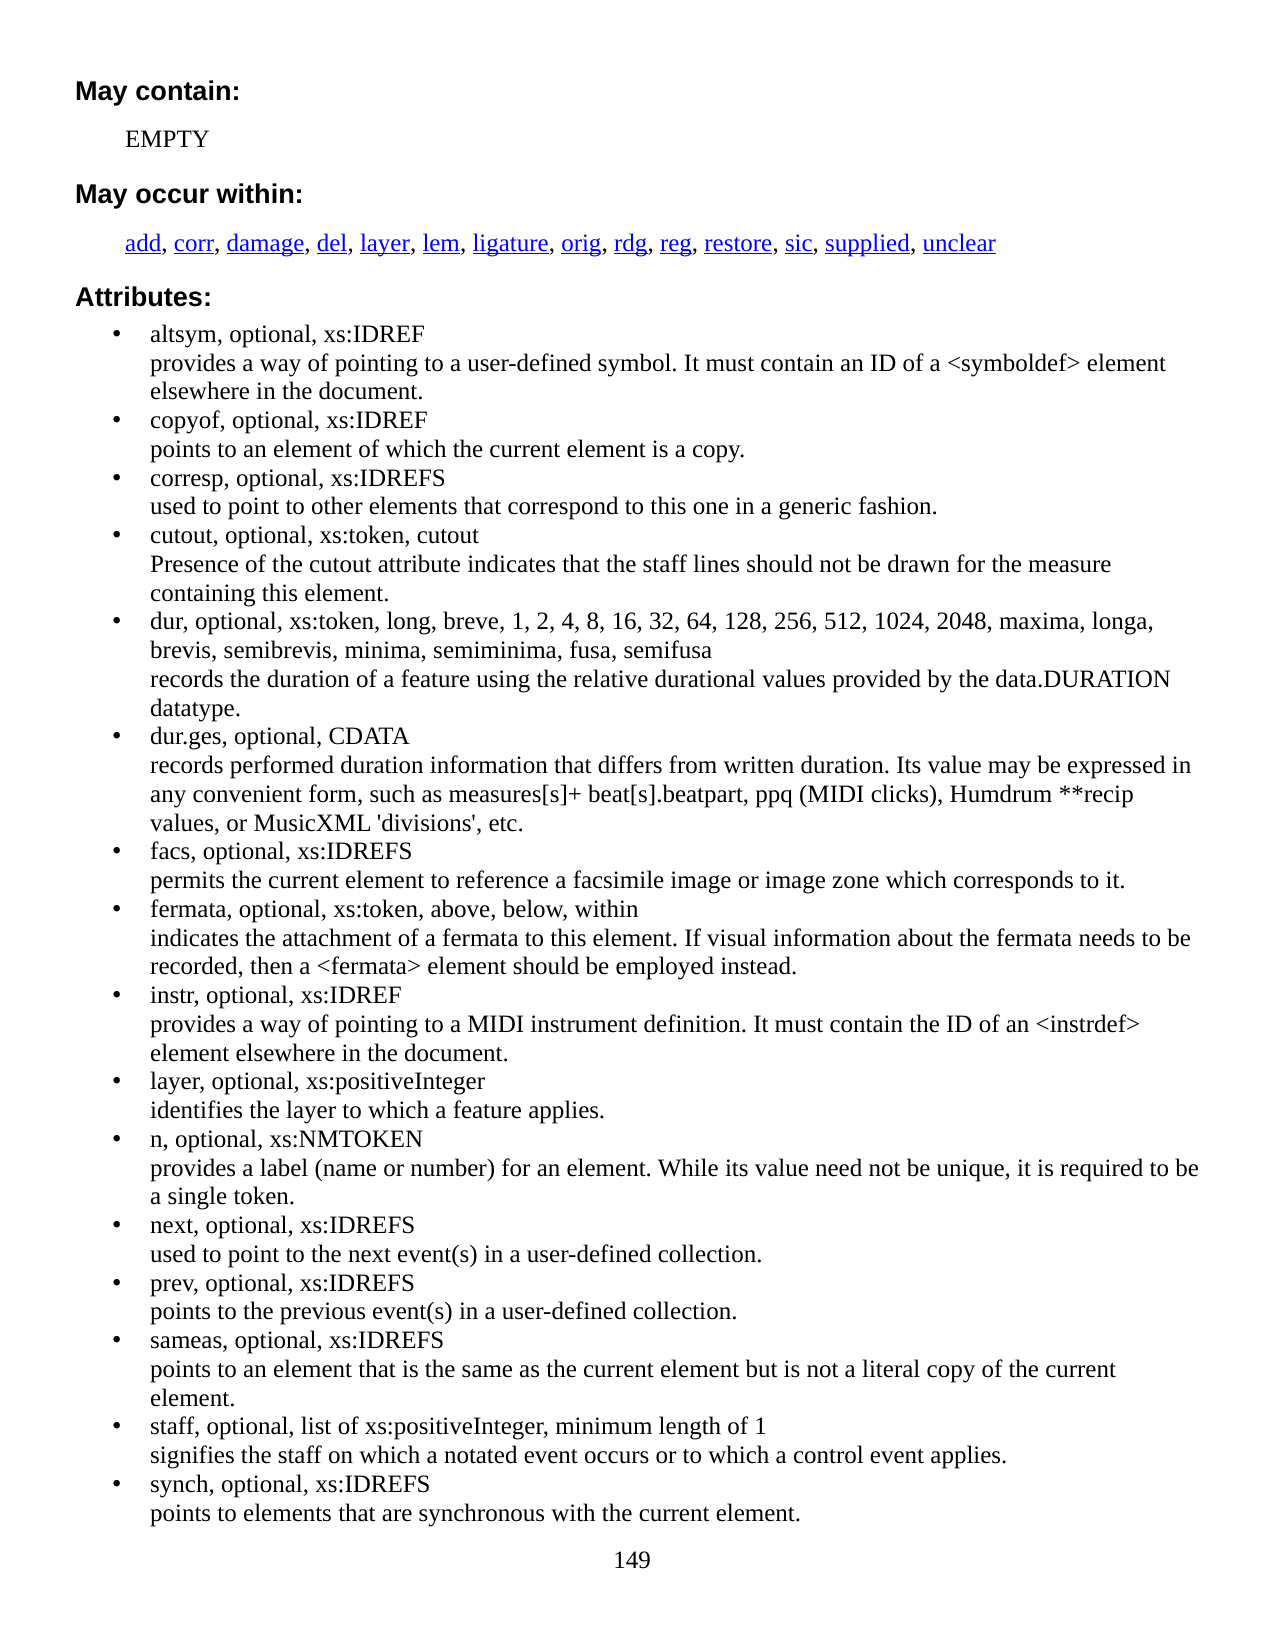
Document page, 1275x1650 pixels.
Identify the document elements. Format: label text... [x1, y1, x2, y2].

list staff, optional, list of xs:positiveInteger, minimum length of 1 signifies the staff on which a notated event occurs or to which a control event applies. [112, 1411, 1200, 1469]
list fermata, optional, xs:token, above, below, within indicates the attachment of a fermata to this element. If visual information about the fermata needs to be recorded, then a <fermata> element should be employed instead. [112, 894, 1200, 980]
list next, optional, xs:IDREFS used to point to the next event(s) in a user-defined collection. [112, 1210, 1200, 1268]
subtitle May contain: [75, 75, 1200, 106]
list synch, optional, xs:IDREFS points to elements that are synchronous with the current element. [112, 1469, 1200, 1526]
list copyof, optional, xs:IDREF points to an element of which the current element is a copy. [112, 405, 1200, 463]
list sameas, optional, xs:IDREFS points to an element that is the same as the current element but is not a literal copy of the current element. [112, 1325, 1200, 1411]
list cutout, optional, xs:token, cutout Presence of the cutout attribute indicates that the staff lines should not be drawn for the measure containing this element. [112, 520, 1200, 606]
list instr, optional, xs:IDREF provides a way of pointing to a MIDI instrument definition. It must contain the ID of an <instrdef> element elsewhere in the document. [112, 980, 1200, 1066]
list altsym, optional, xs:IDREF provides a way of pointing to a user-defined symbol. It must contain an ID of a <symboldef> element elsewhere in the document. [112, 319, 1200, 405]
list facs, optional, xs:IDREFS permits the current element to reference a facsimile image or image zone which corresponds to it. [112, 836, 1200, 894]
list layer, optional, xs:positiveInteger identifies the layer to which a feature applies. [112, 1066, 1200, 1124]
list prev, optional, xs:IDREFS points to the previous event(s) in a user-defined collection. [112, 1268, 1200, 1325]
text add, corr, damage, del, layer, lem, ligature, orig, rdg, reg, restore, sic, supplied, unclear [75, 228, 1200, 256]
list dur.ges, optional, CDATA records performed duration information that differs from written duration. Its value may be expressed in any convenient form, such as measures[s]+ beat[s].beatpart, ppq (MIDI clicks), Humdrum **recip values, or MusicXML 'divisions', etc. [112, 721, 1200, 836]
list dur, optional, xs:token, long, breve, 1, 2, 4, 8, 16, 32, 64, 128, 256, 512, 1024, 2048, maxima, longa, brevis, semibrevis, minima, semiminima, fusa, semifusa records the duration of a feature using the relative durational values provided by the data.DURATION datatype. [112, 606, 1200, 721]
text EMPTY [75, 124, 1200, 153]
list corresp, optional, xs:IDREFS used to point to other elements that correspond to this one in a generic fashion. [112, 463, 1200, 520]
list n, optional, xs:NMTOKEN provides a label (name or number) for an element. While its value need not be unique, it is required to be a single token. [112, 1124, 1200, 1210]
subtitle Attributes: [75, 281, 1200, 313]
subtitle May occur within: [75, 178, 1200, 209]
